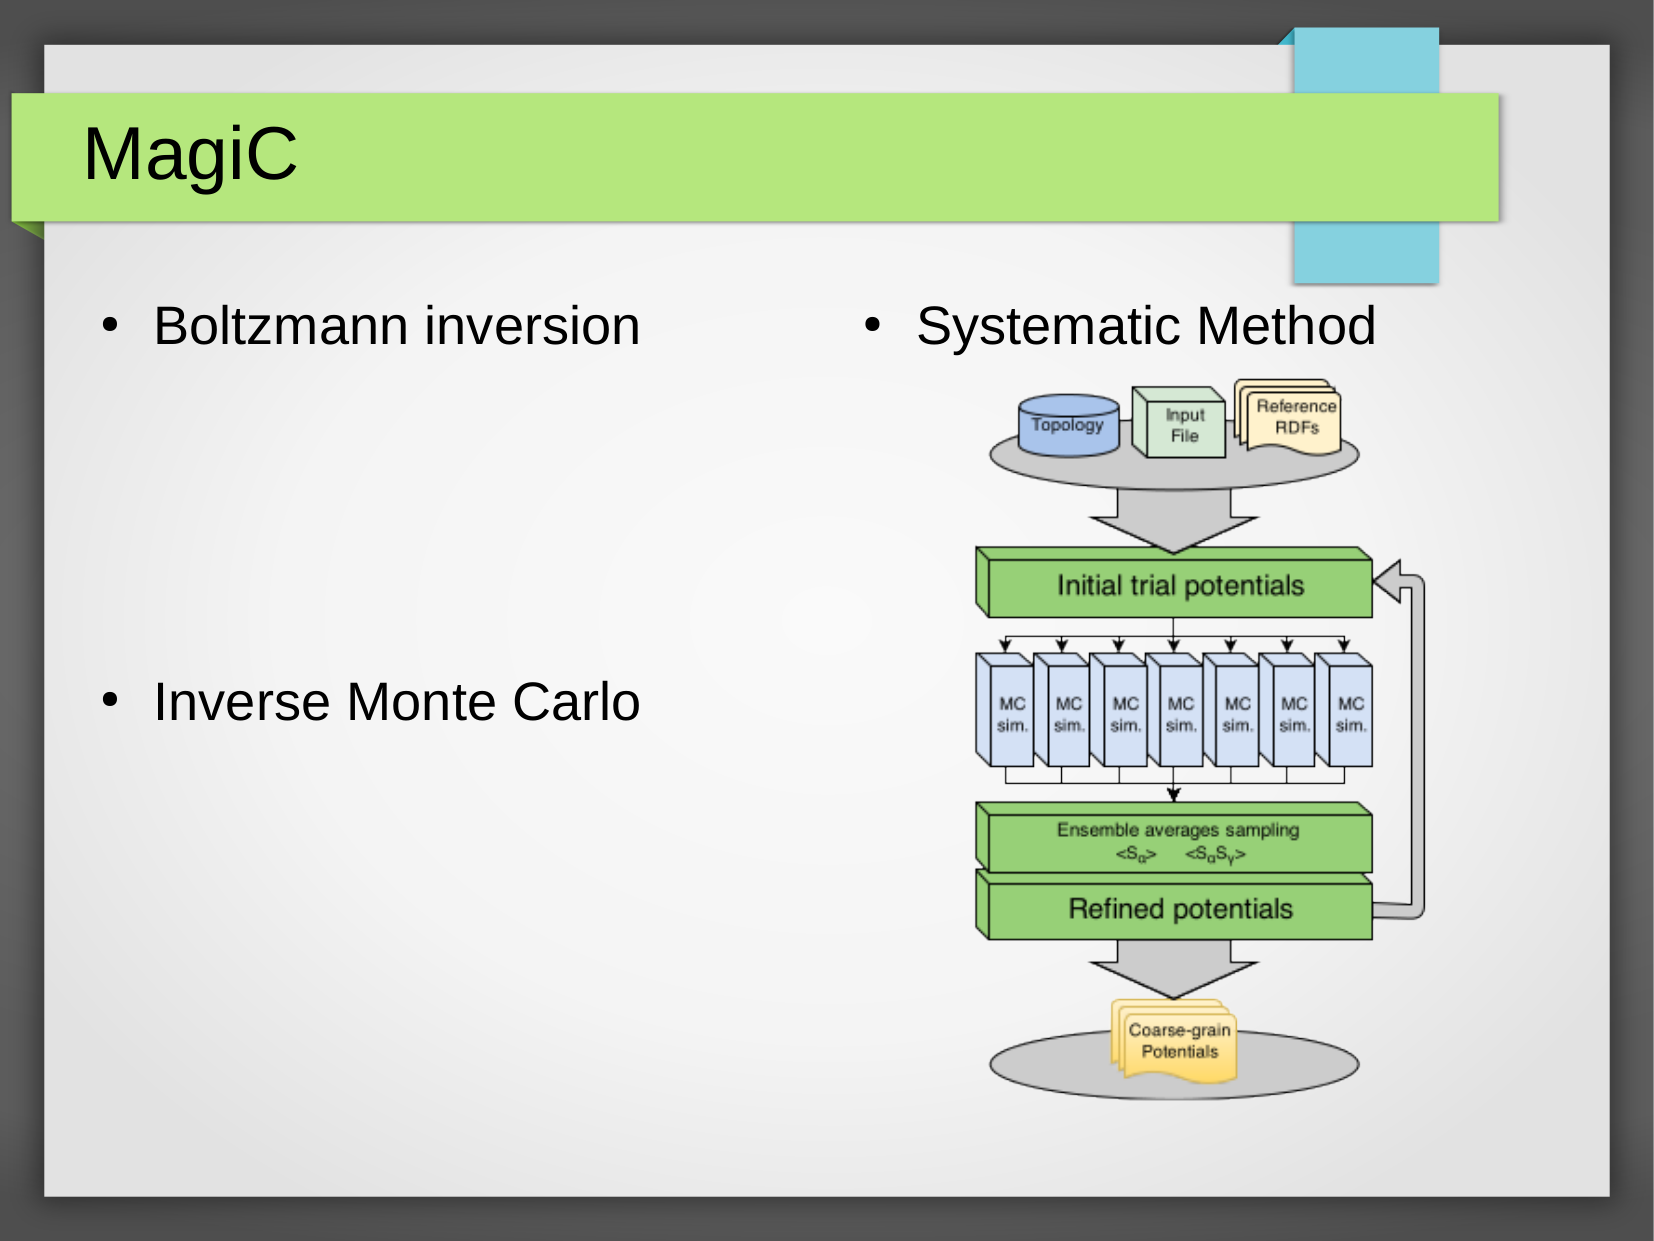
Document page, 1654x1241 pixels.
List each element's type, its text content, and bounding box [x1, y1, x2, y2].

list Inverse Monte Carlo [82, 670, 809, 1015]
list Systematic Method [845, 295, 1572, 1015]
list Boltzmann inversion [82, 295, 809, 639]
picture [0, 0, 1654, 1241]
title MagiC [82, 94, 1264, 213]
